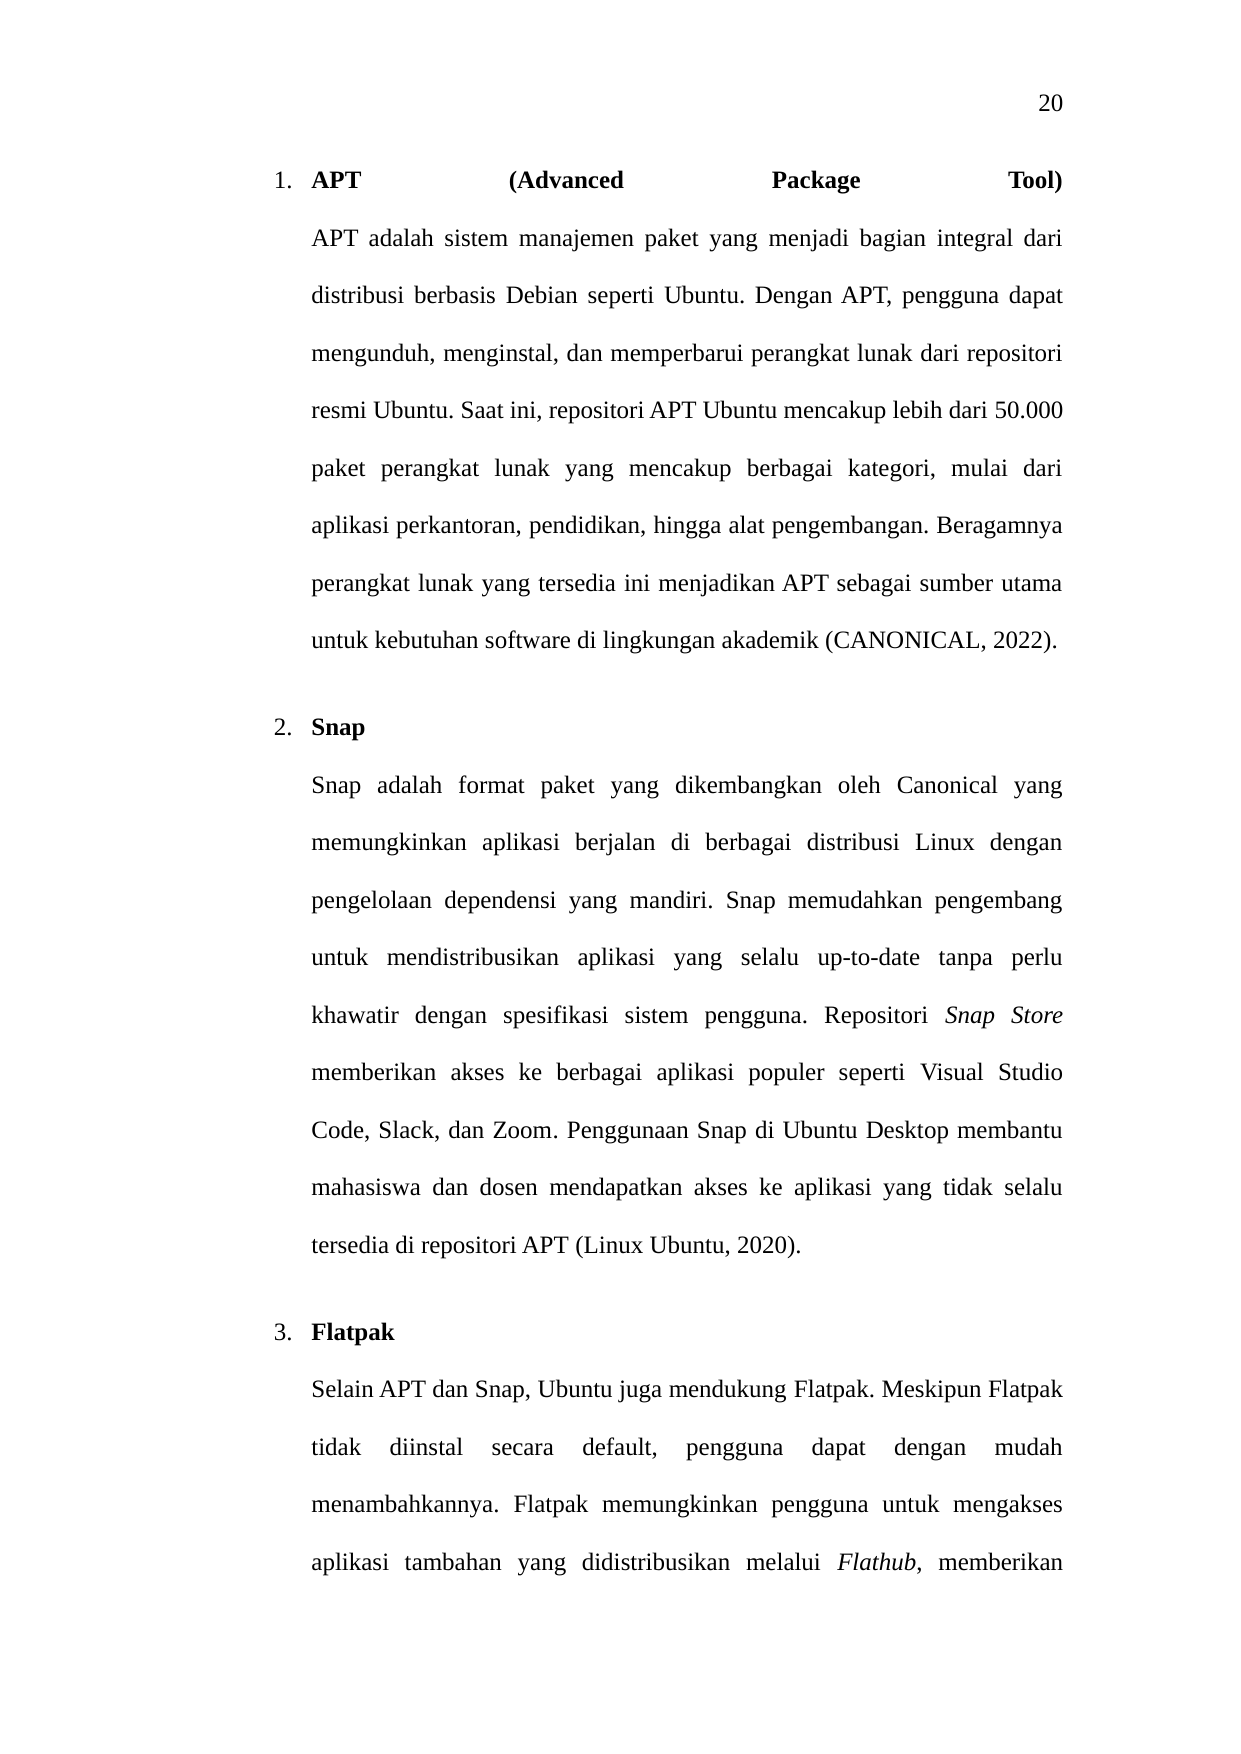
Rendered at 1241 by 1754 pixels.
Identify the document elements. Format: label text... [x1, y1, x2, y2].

list APT (Advanced Package Tool) APT adalah sistem manajemen paket yang menjadi bagian integral dari distribusi berbasis Debian seperti Ubuntu. Dengan APT, pengguna dapat mengunduh, menginstal, dan memperbarui perangkat lunak dari repositori resmi Ubuntu. Saat ini, repositori APT Ubuntu mencakup lebih dari 50.000 paket perangkat lunak yang mencakup berbagai kategori, mulai dari aplikasi perkantoran, pendidikan, hingga alat pengembangan. Beragamnya perangkat lunak yang tersedia ini menjadikan APT sebagai sumber utama untuk kebutuhan software di lingkungan akademik (CANONICAL, 2022)⁠. [274, 165, 1063, 654]
list Flatpak Selain APT dan Snap, Ubuntu juga mendukung Flatpak. Meskipun Flatpak tidak diinstal secara default, pengguna dapat dengan mudah menambahkannya. Flatpak memungkinkan pengguna untuk mengakses aplikasi tambahan yang didistribusikan melalui Flathub, memberikan [274, 1317, 1063, 1576]
list Snap Snap adalah format paket yang dikembangkan oleh Canonical yang memungkinkan aplikasi berjalan di berbagai distribusi Linux dengan pengelolaan dependensi yang mandiri. Snap memudahkan pengembang untuk mendistribusikan aplikasi yang selalu up-to-date tanpa perlu khawatir dengan spesifikasi sistem pengguna. Repositori Snap Store memberikan akses ke berbagai aplikasi populer seperti Visual Studio Code, Slack, dan Zoom. Penggunaan Snap di Ubuntu Desktop membantu mahasiswa dan dosen mendapatkan akses ke aplikasi yang tidak selalu tersedia di repositori APT (Linux Ubuntu, 2020)⁠. [274, 712, 1063, 1258]
